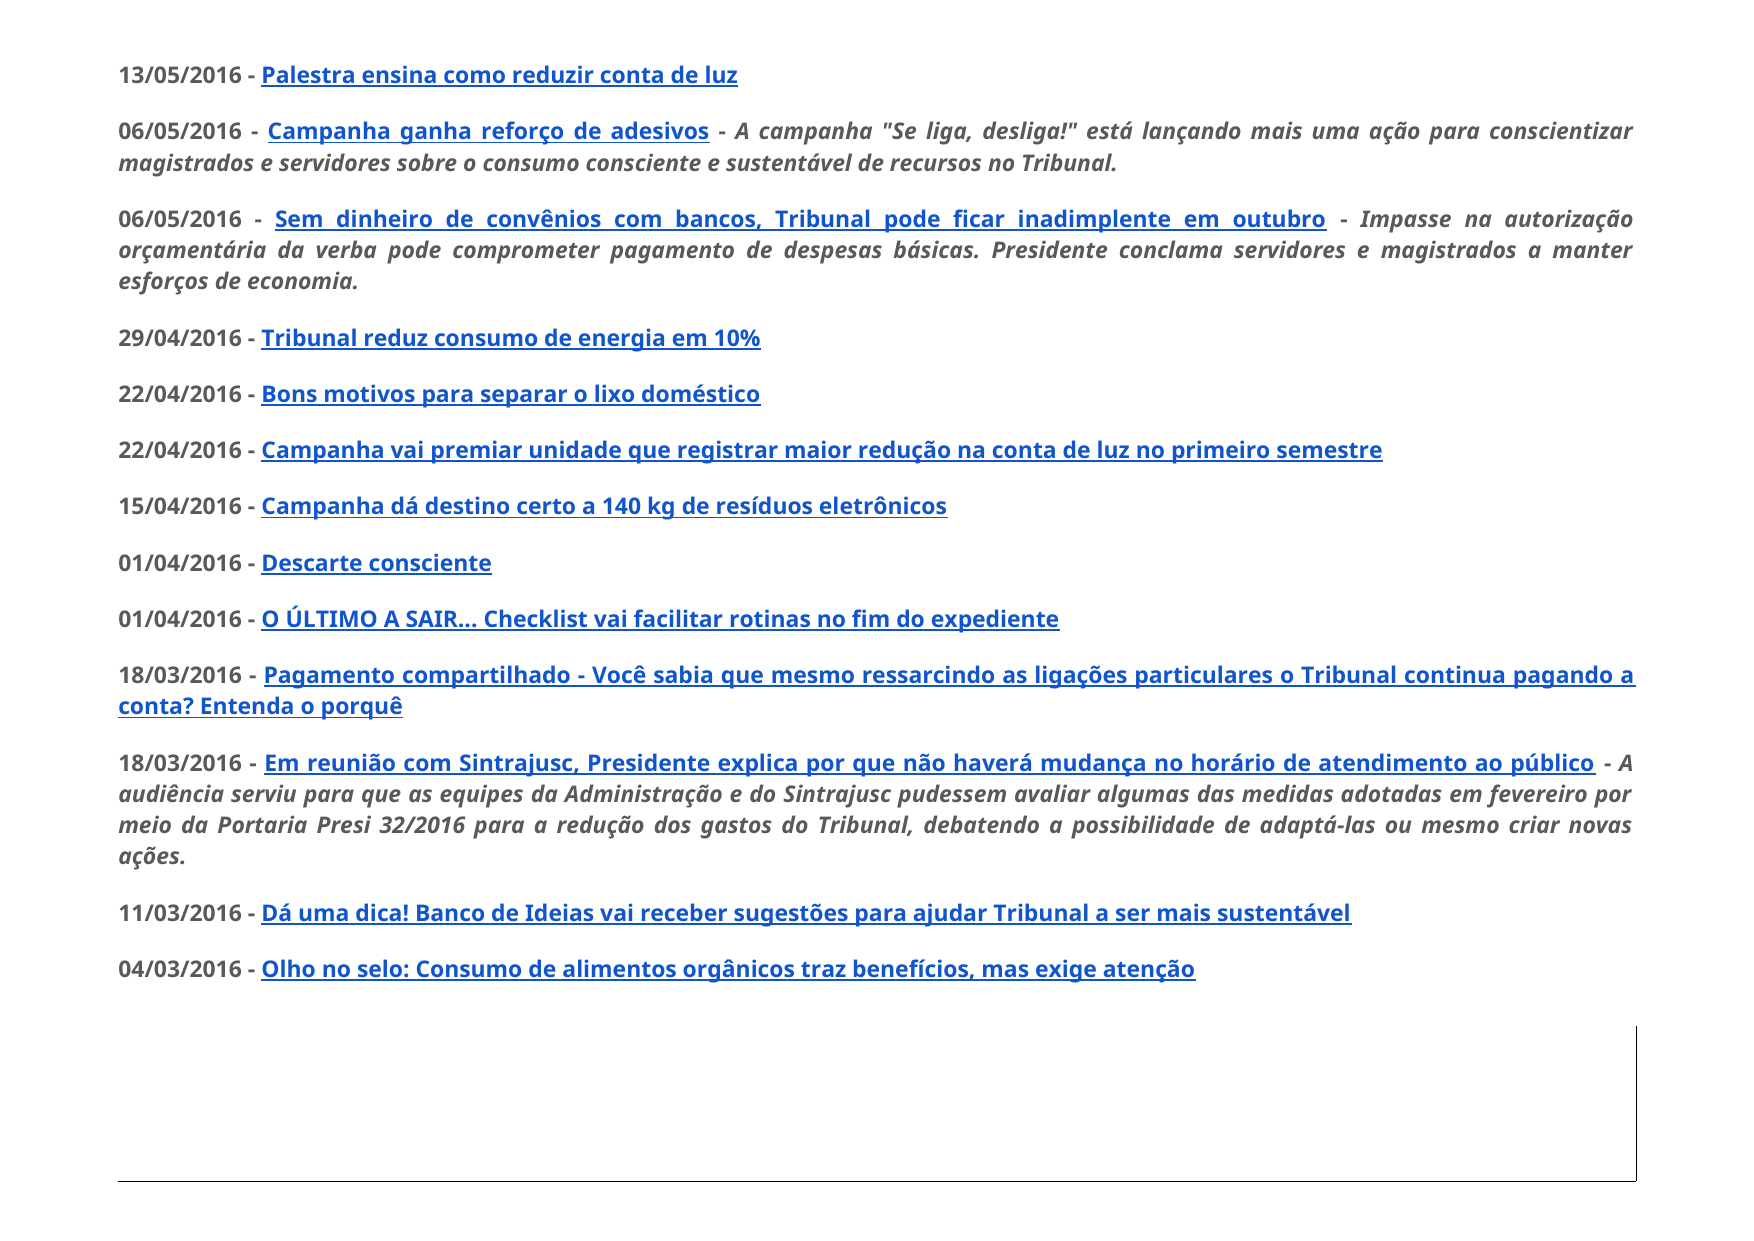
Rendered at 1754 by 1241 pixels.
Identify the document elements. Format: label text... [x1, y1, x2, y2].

text 13/05/2016 - Palestra ensina como reduzir conta de luz [118, 59, 1636, 90]
text 22/04/2016 - Campanha vai premiar unidade que registrar maior redução na conta de luz no primeiro semestre [118, 434, 1636, 465]
text 29/04/2016 - Tribunal reduz consumo de energia em 10% [118, 321, 1636, 353]
text 18/03/2016 - Pagamento compartilhado - Você sabia que mesmo ressarcindo as ligações particulares o Tribunal continua pagando a conta? Entenda o porquê [118, 659, 1636, 721]
text 18/03/2016 - Em reunião com Sintrajusc, Presidente explica por que não haverá mudança no horário de atendimento ao público - A audiência serviu para que as equipes da Administração e do Sintrajusc pudessem avaliar algumas das medidas adotadas em fevereiro por meio da Portaria Presi 32/2016 para a redução dos gastos do Tribunal, debatendo a possibilidade de adaptá-las ou mesmo criar novas ações. [118, 746, 1636, 871]
text 01/04/2016 - O ÚLTIMO A SAIR... Checklist vai facilitar rotinas no fim do expediente [118, 603, 1636, 634]
text 22/04/2016 - Bons motivos para separar o lixo doméstico [118, 378, 1636, 409]
text 04/03/2016 - Olho no selo: Consumo de alimentos orgânicos traz benefícios, mas exige atenção [118, 953, 1636, 984]
text 06/05/2016 - Campanha ganha reforço de adesivos - A campanha "Se liga, desliga!" está lançando mais uma ação para conscientizar magistrados e servidores sobre o consumo consciente e sustentável de recursos no Tribunal. [118, 115, 1636, 178]
text 01/04/2016 - Descarte consciente [118, 546, 1636, 578]
text 11/03/2016 - Dá uma dica! Banco de Ideias vai receber sugestões para ajudar Tribunal a ser mais sustentável [118, 896, 1636, 928]
text 06/05/2016 - Sem dinheiro de convênios com bancos, Tribunal pode ficar inadimplente em outubro - Impasse na autorização orçamentária da verba pode comprometer pagamento de despesas básicas. Presidente conclama servidores e magistrados a manter esforços de economia. [118, 203, 1636, 296]
text 15/04/2016 - Campanha dá destino certo a 140 kg de resíduos eletrônicos [118, 490, 1636, 521]
